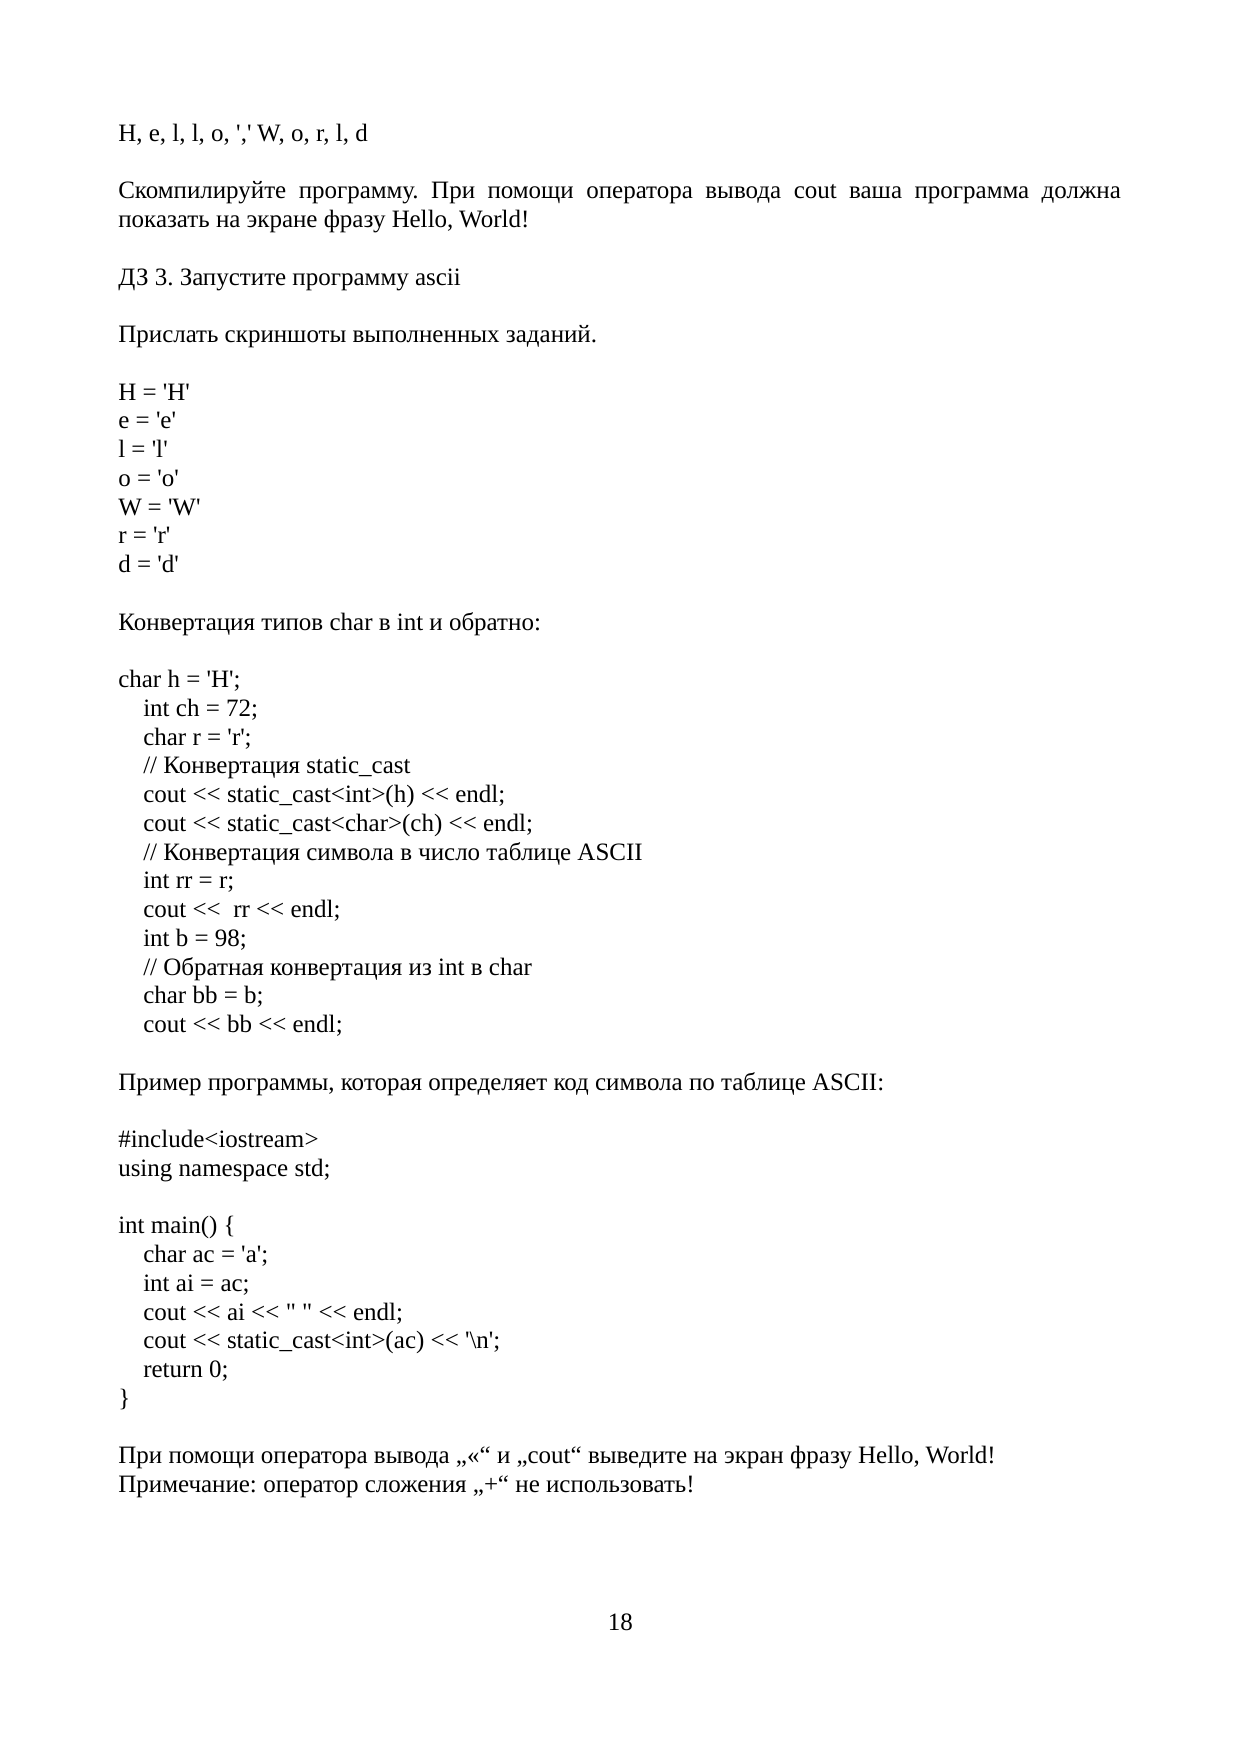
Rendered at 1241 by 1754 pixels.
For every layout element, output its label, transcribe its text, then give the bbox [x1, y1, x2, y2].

text return 0; [118, 1354, 1122, 1383]
text char r = 'r'; [118, 722, 1122, 751]
text using namespace std; [118, 1153, 1122, 1182]
text cout << static_cast<char>(ch) << endl; [118, 808, 1122, 837]
text // Конвертация символа в число таблице ASCII [118, 837, 1122, 866]
text Прислать скриншоты выполненных заданий. [118, 319, 1122, 348]
text char h = 'H'; [118, 664, 1122, 693]
text Конвертация типов char в int и обратно: [118, 607, 1122, 636]
text ДЗ 3. Запустите программу ascii [118, 262, 1122, 291]
text Примечание: оператор сложения „+“ не использовать! [118, 1469, 1122, 1498]
text char bb = b; [118, 981, 1122, 1009]
text int b = 98; [118, 923, 1122, 952]
text } [118, 1383, 1122, 1412]
text #include<iostream> [118, 1124, 1122, 1153]
text cout << ai << " " << endl; [118, 1297, 1122, 1326]
text При помощи оператора вывода „«“ и „cout“ выведите на экран фразу Hello, World! [118, 1441, 1122, 1469]
text o = 'o' [118, 463, 1122, 492]
text // Обратная конвертация из int в char [118, 952, 1122, 981]
text H = 'H' [118, 377, 1122, 406]
text cout << rr << endl; [118, 894, 1122, 923]
text int ai = ac; [118, 1268, 1122, 1297]
text r = 'r' [118, 521, 1122, 549]
text cout << static_cast<int>(h) << endl; [118, 779, 1122, 808]
text Скомпилируйте программу. При помощи оператора вывода cout ваша программа должна показать на экране фразу Hello, World! [118, 176, 1122, 233]
text int rr = r; [118, 866, 1122, 894]
text char ac = 'a'; [118, 1239, 1122, 1268]
text // Конвертация static_cast [118, 751, 1122, 779]
text Пример программы, которая определяет код символа по таблице ASCII: [118, 1067, 1122, 1096]
text W = 'W' [118, 492, 1122, 521]
text e = 'e' [118, 406, 1122, 434]
text cout << bb << endl; [118, 1009, 1122, 1038]
text cout << static_cast<int>(ac) << '\n'; [118, 1326, 1122, 1354]
text int ch = 72; [118, 693, 1122, 722]
text int main() { [118, 1211, 1122, 1239]
text l = 'l' [118, 434, 1122, 463]
text d = 'd' [118, 549, 1122, 578]
text H, e, l, l, o, ',' W, o, r, l, d [118, 118, 1122, 147]
